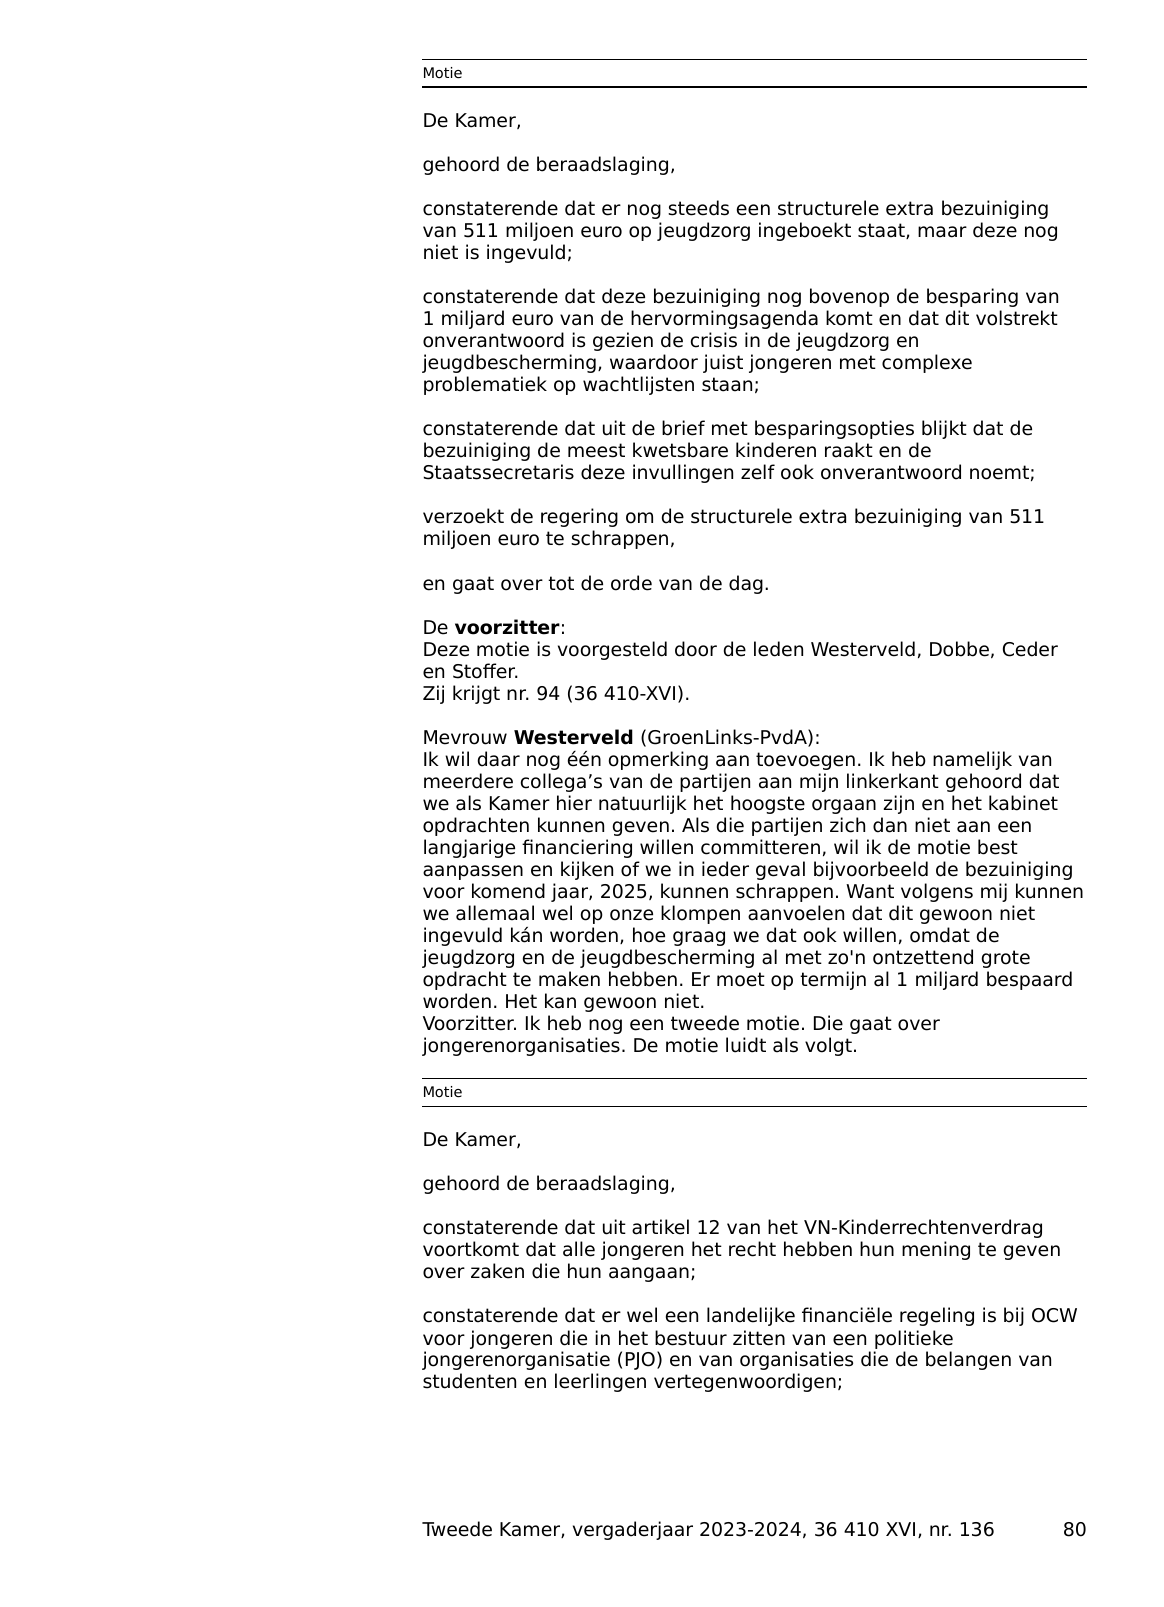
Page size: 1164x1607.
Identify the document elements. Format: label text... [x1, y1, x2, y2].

text Ik wil daar nog één opmerking aan toevoegen. Ik heb namelijk van meerdere collega’s van de partijen aan mijn linkerkant gehoord dat we als Kamer hier natuurlijk het hoogste orgaan zijn en het kabinet opdrachten kunnen geven. Als die partijen zich dan niet aan een langjarige financiering willen committeren, wil ik de motie best aanpassen en kijken of we in ieder geval bijvoorbeeld de bezuiniging voor komend jaar, 2025, kunnen schrappen. Want volgens mij kunnen we allemaal wel op onze klompen aanvoelen dat dit gewoon niet ingevuld kán worden, hoe graag we dat ook willen, omdat de jeugdzorg en de jeugdbescherming al met zo'n ontzettend grote opdracht te maken hebben. Er moet op termijn al 1 miljard bespaard worden. Het kan gewoon niet. [422, 749, 1087, 1012]
text verzoekt de regering om de structurele extra bezuiniging van 511 miljoen euro te schrappen, [422, 506, 1087, 550]
text constaterende dat er nog steeds een structurele extra bezuiniging van 511 miljoen euro op jeugdzorg ingeboekt staat, maar deze nog niet is ingevuld; [422, 198, 1087, 264]
text De Kamer, [422, 1129, 1087, 1151]
text Voorzitter. Ik heb nog een tweede motie. Die gaat over jongerenorganisaties. De motie luidt als volgt. [422, 1012, 1087, 1056]
text constaterende dat uit de brief met besparingsopties blijkt dat de bezuiniging de meest kwetsbare kinderen raakt en de Staatssecretaris deze invullingen zelf ook onverantwoord noemt; [422, 418, 1087, 484]
text gehoord de beraadslaging, [422, 154, 1087, 176]
text gehoord de beraadslaging, [422, 1173, 1087, 1195]
text Deze motie is voorgesteld door de leden Westerveld, Dobbe, Ceder en Stoffer. [422, 639, 1087, 683]
text constaterende dat uit artikel 12 van het VN-Kinderrechtenverdrag voortkomt dat alle jongeren het recht hebben hun mening te geven over zaken die hun aangaan; [422, 1217, 1087, 1283]
table_header Motie [422, 1079, 1087, 1106]
text Zij krijgt nr. 94 (36 410-XVI). [422, 683, 1087, 704]
text constaterende dat er wel een landelijke financiële regeling is bij OCW voor jongeren die in het bestuur zitten van een politieke jongerenorganisatie (PJO) en van organisaties die de belangen van studenten en leerlingen vertegenwoordigen; [422, 1305, 1087, 1393]
text Mevrouw Westerveld (GroenLinks-PvdA): [422, 727, 1087, 749]
text De voorzitter: [422, 617, 1087, 639]
text De Kamer, [422, 110, 1087, 132]
text constaterende dat deze bezuiniging nog bovenop de besparing van 1 miljard euro van de hervormingsagenda komt en dat dit volstrekt onverantwoord is gezien de crisis in de jeugdzorg en jeugdbescherming, waardoor juist jongeren met complexe problematiek op wachtlijsten staan; [422, 286, 1087, 396]
table_header Motie [422, 60, 1087, 86]
text en gaat over tot de orde van de dag. [422, 572, 1087, 594]
